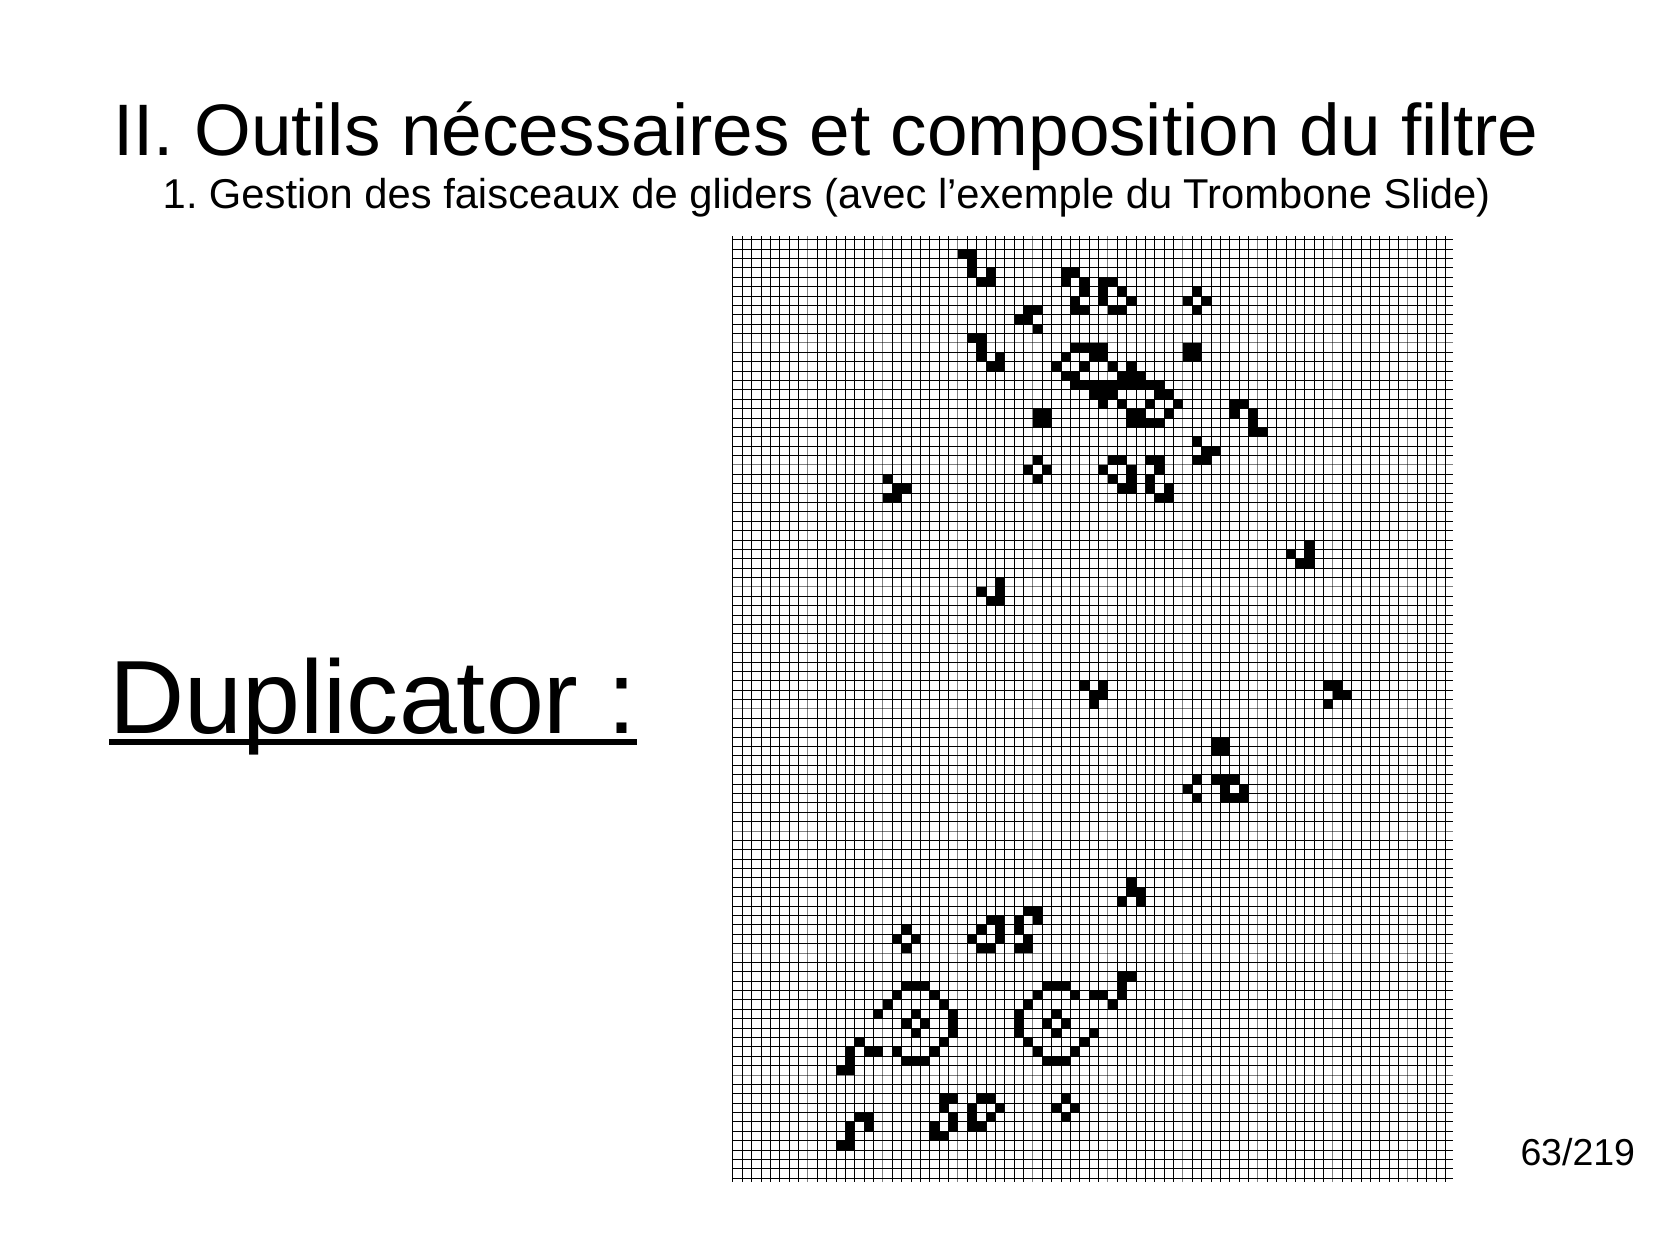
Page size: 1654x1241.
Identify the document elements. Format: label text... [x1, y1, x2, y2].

text_box Duplicator : [94, 631, 652, 763]
text_box <number>/219 [1505, 1124, 1654, 1182]
picture [732, 236, 1453, 1182]
title II. Outils nécessaires et composition du filtre 1. Gestion des faisceaux de gliders (avec l’exemple du Trombone Slide) [82, 49, 1571, 257]
